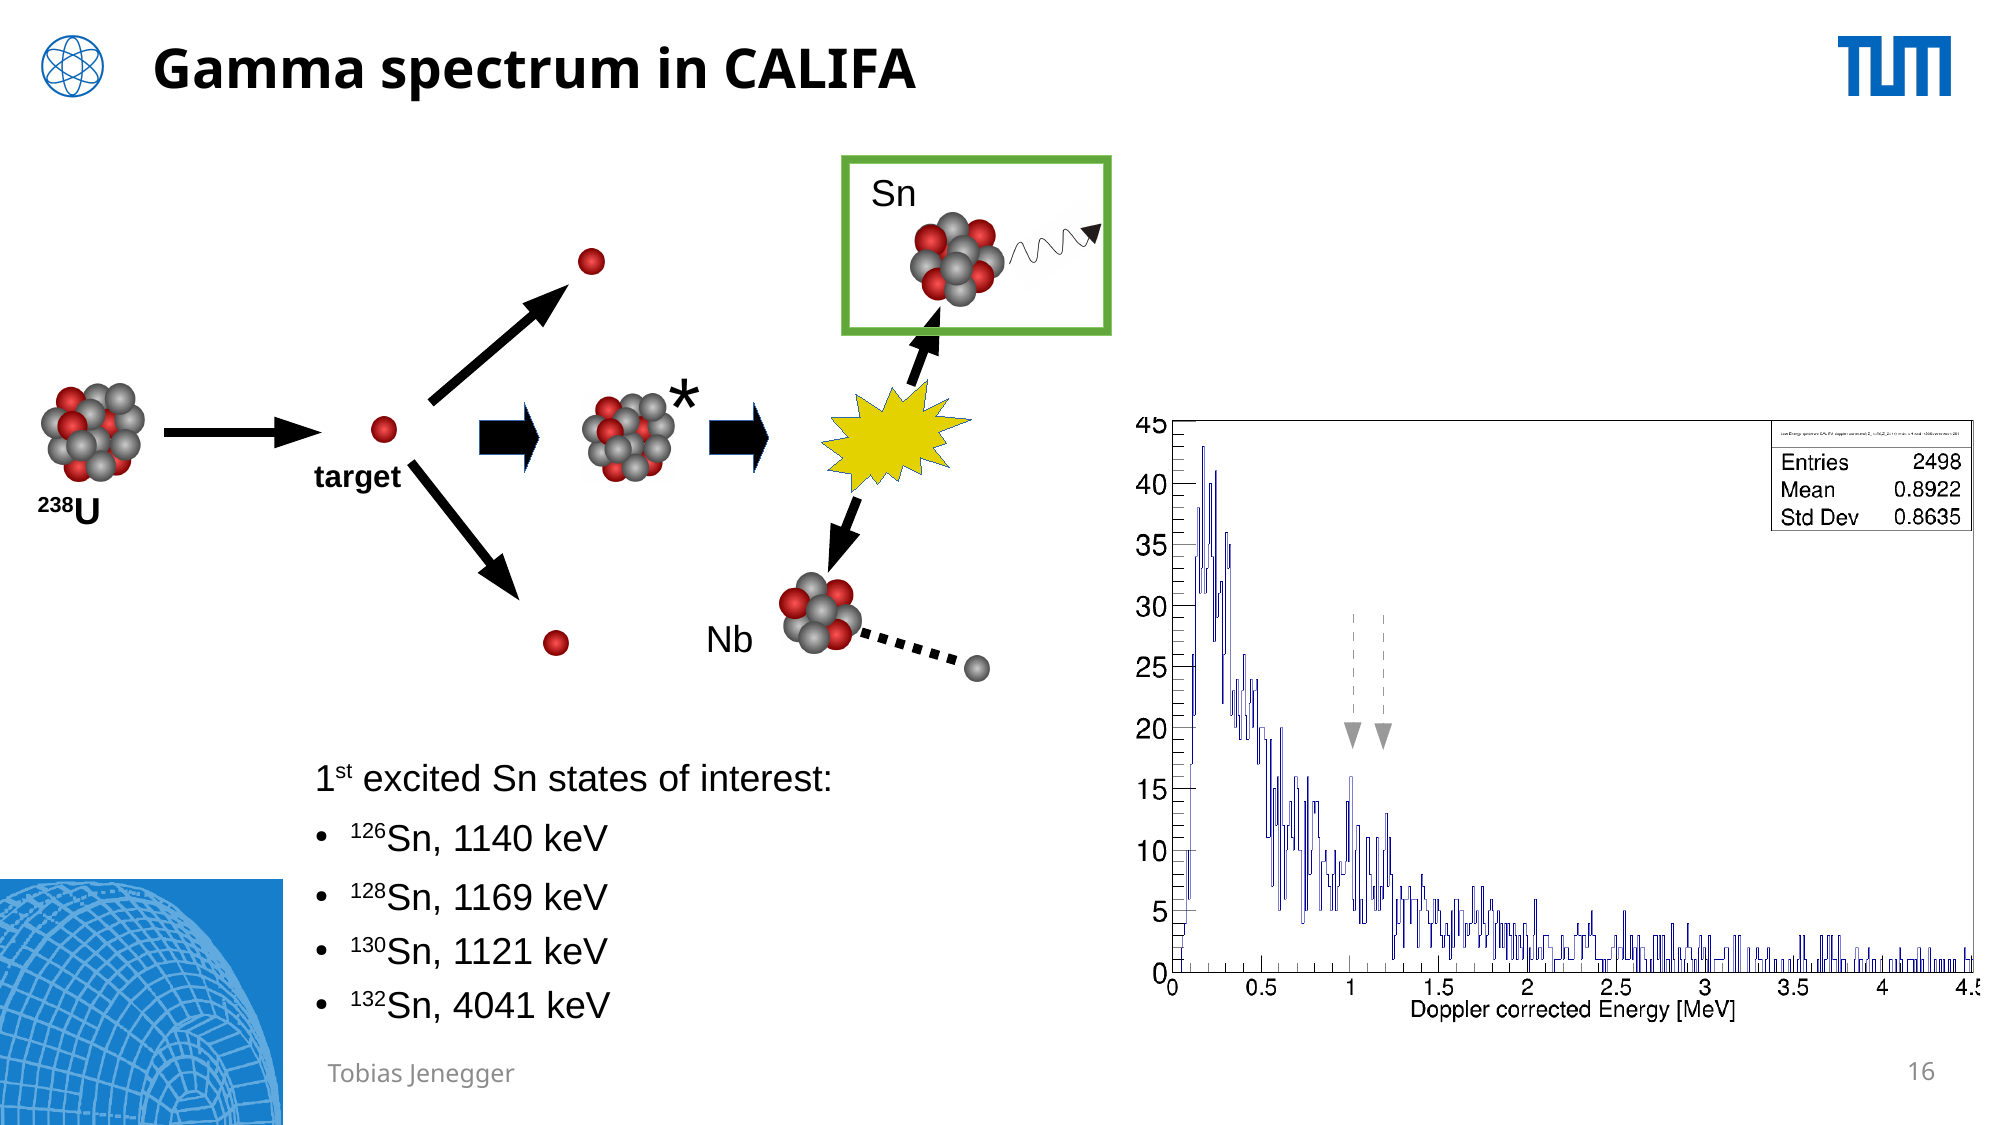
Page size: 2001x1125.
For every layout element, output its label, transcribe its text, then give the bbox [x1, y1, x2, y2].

text_box Sn [856, 164, 962, 264]
picture [371, 416, 397, 443]
text_box 1st excited Sn states of interest: 126Sn, 1140 keV 128Sn, 1169 keV 130Sn, 1121 keV 132Sn, 4041 keV [300, 750, 916, 1036]
text_box [479, 402, 540, 473]
title Gamma spectrum in CALIFA [137, 32, 1809, 109]
picture [543, 630, 569, 656]
text_box target [294, 452, 422, 673]
text_box 238U [22, 483, 182, 552]
text_box [733, 402, 769, 473]
text_box Nb [691, 611, 782, 669]
picture [964, 655, 990, 682]
text_box [821, 379, 972, 493]
picture [0, 879, 283, 1125]
picture [910, 197, 1103, 307]
picture [779, 572, 862, 654]
picture [582, 393, 653, 482]
text_box [841, 155, 1112, 336]
slide_number [1500, 1042, 1951, 1103]
picture [36, 30, 108, 101]
slide_number Tobias Jenegger [312, 1042, 588, 1103]
picture [41, 383, 145, 482]
text_box * [653, 353, 733, 484]
picture [1125, 417, 1981, 1029]
picture [578, 248, 605, 275]
picture [1838, 36, 1951, 96]
